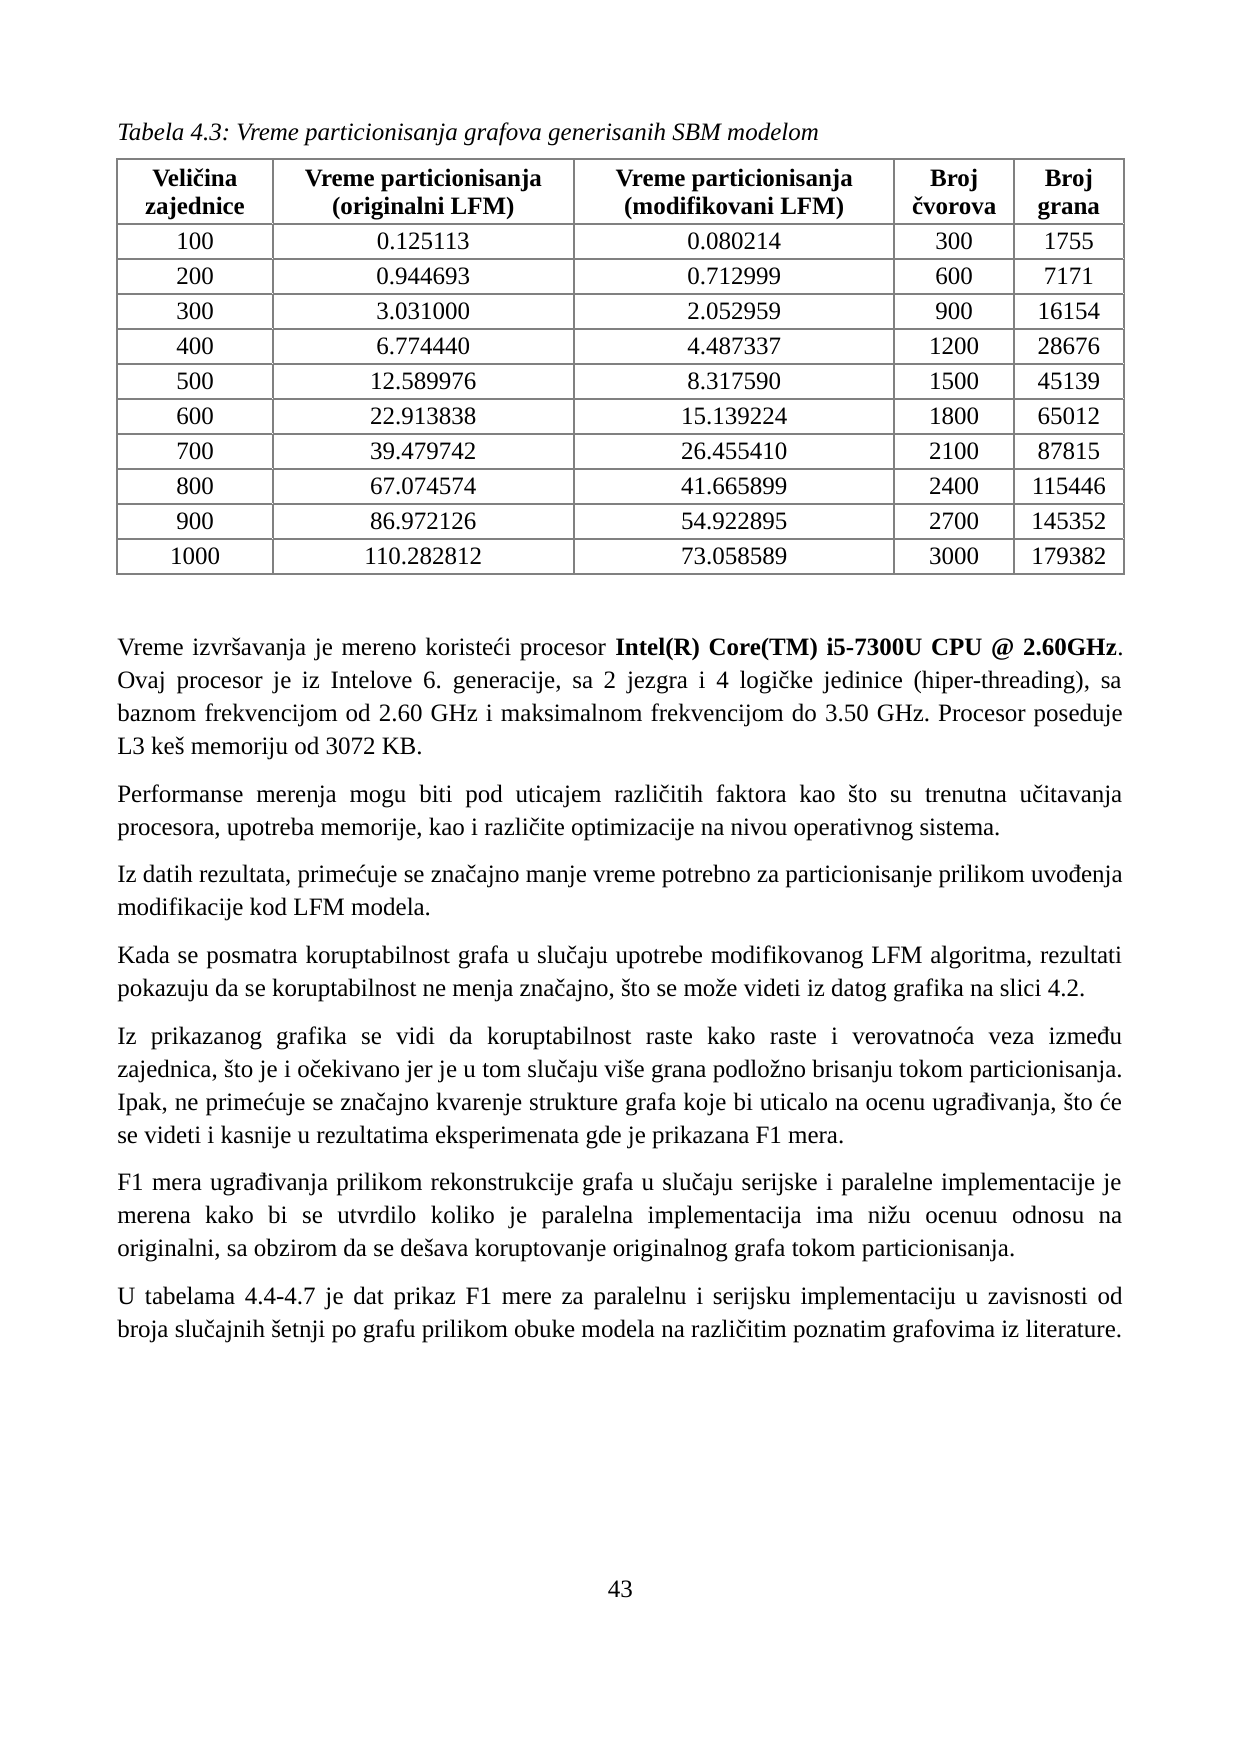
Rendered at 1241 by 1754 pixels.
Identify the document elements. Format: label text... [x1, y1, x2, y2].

table_header Broj čvorova [895, 160, 1013, 223]
text U tabelama 4.4-4.7 je dat prikaz F1 mere za paralelnu i serijsku implementaciju u zavisnosti od broja slučajnih šetnji po grafu prilikom obuke modela na različitim poznatim grafovima iz literature. [117, 1281, 1123, 1343]
table_cell 0.080214 [575, 225, 893, 258]
text F1 mera ugrađivanja prilikom rekonstrukcije grafa u slučaju serijske i paralelne implementacije je merena kako bi se utvrdilo koliko je paralelna implementacija ima nižu ocenuu odnosu na originalni, sa obzirom da se dešava koruptovanje originalnog grafa tokom particionisanja. [117, 1167, 1123, 1262]
table_cell 4.487337 [575, 330, 893, 363]
table_header Veličina zajednice [118, 160, 272, 223]
table_cell 86.972126 [274, 505, 573, 538]
text Tabela 4.3: Vreme particionisanja grafova generisanih SBM modelom [117, 117, 1123, 146]
table_cell 300 [895, 225, 1013, 258]
table_cell 16154 [1015, 295, 1123, 328]
table_cell 45139 [1015, 365, 1123, 398]
table_cell 54.922895 [575, 505, 893, 538]
text Performanse merenja mogu biti pod uticajem različitih faktora kao što su trenutna učitavanja procesora, upotreba memorije, kao i različite optimizacije na nivou operativnog sistema. [117, 779, 1123, 841]
table_cell 65012 [1015, 400, 1123, 433]
table_cell 67.074574 [274, 470, 573, 503]
table_cell 6.774440 [274, 330, 573, 363]
table_cell 3.031000 [274, 295, 573, 328]
table_cell 200 [118, 260, 272, 293]
table_cell 7171 [1015, 260, 1123, 293]
table_header Vreme particionisanja (originalni LFM) [274, 160, 573, 223]
table_cell 73.058589 [575, 540, 893, 573]
table_cell 39.479742 [274, 435, 573, 468]
table_cell 1800 [895, 400, 1013, 433]
table_cell 15.139224 [575, 400, 893, 433]
table_cell 400 [118, 330, 272, 363]
table_cell 22.913838 [274, 400, 573, 433]
table_cell 28676 [1015, 330, 1123, 363]
table_cell 12.589976 [274, 365, 573, 398]
table_cell 0.125113 [274, 225, 573, 258]
text Iz prikazanog grafika se vidi da koruptabilnost raste kako raste i verovatnoća veza između zajednica, što je i očekivano jer je u tom slučaju više grana podložno brisanju tokom particionisanja. Ipak, ne primećuje se značajno kvarenje strukture grafa koje bi uticalo na ocenu ugrađivanja, što će se videti i kasnije u rezultatima eksperimenata gde je prikazana F1 mera. [117, 1021, 1123, 1148]
text Kada se posmatra koruptabilnost grafa u slučaju upotrebe modifikovanog LFM algoritma, rezultati pokazuju da se koruptabilnost ne menja značajno, što se može videti iz datog grafika na slici 4.2. [117, 940, 1123, 1002]
table_cell 0.712999 [575, 260, 893, 293]
table_cell 900 [118, 505, 272, 538]
table_cell 500 [118, 365, 272, 398]
table_cell 1755 [1015, 225, 1123, 258]
table_cell 600 [895, 260, 1013, 293]
text Iz datih rezultata, primećuje se značajno manje vreme potrebno za particionisanje prilikom uvođenja modifikacije kod LFM modela. [117, 859, 1123, 921]
table_cell 41.665899 [575, 470, 893, 503]
table_cell 3000 [895, 540, 1013, 573]
table_cell 600 [118, 400, 272, 433]
table_cell 145352 [1015, 505, 1123, 538]
table_cell 300 [118, 295, 272, 328]
table_cell 100 [118, 225, 272, 258]
table_cell 8.317590 [575, 365, 893, 398]
table_cell 1500 [895, 365, 1013, 398]
table_cell 179382 [1015, 540, 1123, 573]
table_cell 26.455410 [575, 435, 893, 468]
table_cell 800 [118, 470, 272, 503]
table_cell 2.052959 [575, 295, 893, 328]
table_cell 700 [118, 435, 272, 468]
table_cell 0.944693 [274, 260, 573, 293]
table_cell 110.282812 [274, 540, 573, 573]
table_header Broj grana [1015, 160, 1123, 223]
table_cell 2400 [895, 470, 1013, 503]
table_cell 87815 [1015, 435, 1123, 468]
table_cell 900 [895, 295, 1013, 328]
table_cell 1000 [118, 540, 272, 573]
table_cell 1200 [895, 330, 1013, 363]
table_cell 2100 [895, 435, 1013, 468]
text Vreme izvršavanja je mereno koristeći procesor Intel(R) Core(TM) i5-7300U CPU @ 2.60GHz. Ovaj procesor je iz Intelove 6. generacije, sa 2 jezgra i 4 logičke jedinice (hiper-threading), sa baznom frekvencijom od 2.60 GHz i maksimalnom frekvencijom do 3.50 GHz. Procesor poseduje L3 keš memoriju od 3072 KB. [117, 632, 1123, 760]
table_header Vreme particionisanja (modifikovani LFM) [575, 160, 893, 223]
table_cell 115446 [1015, 470, 1123, 503]
table_cell 2700 [895, 505, 1013, 538]
